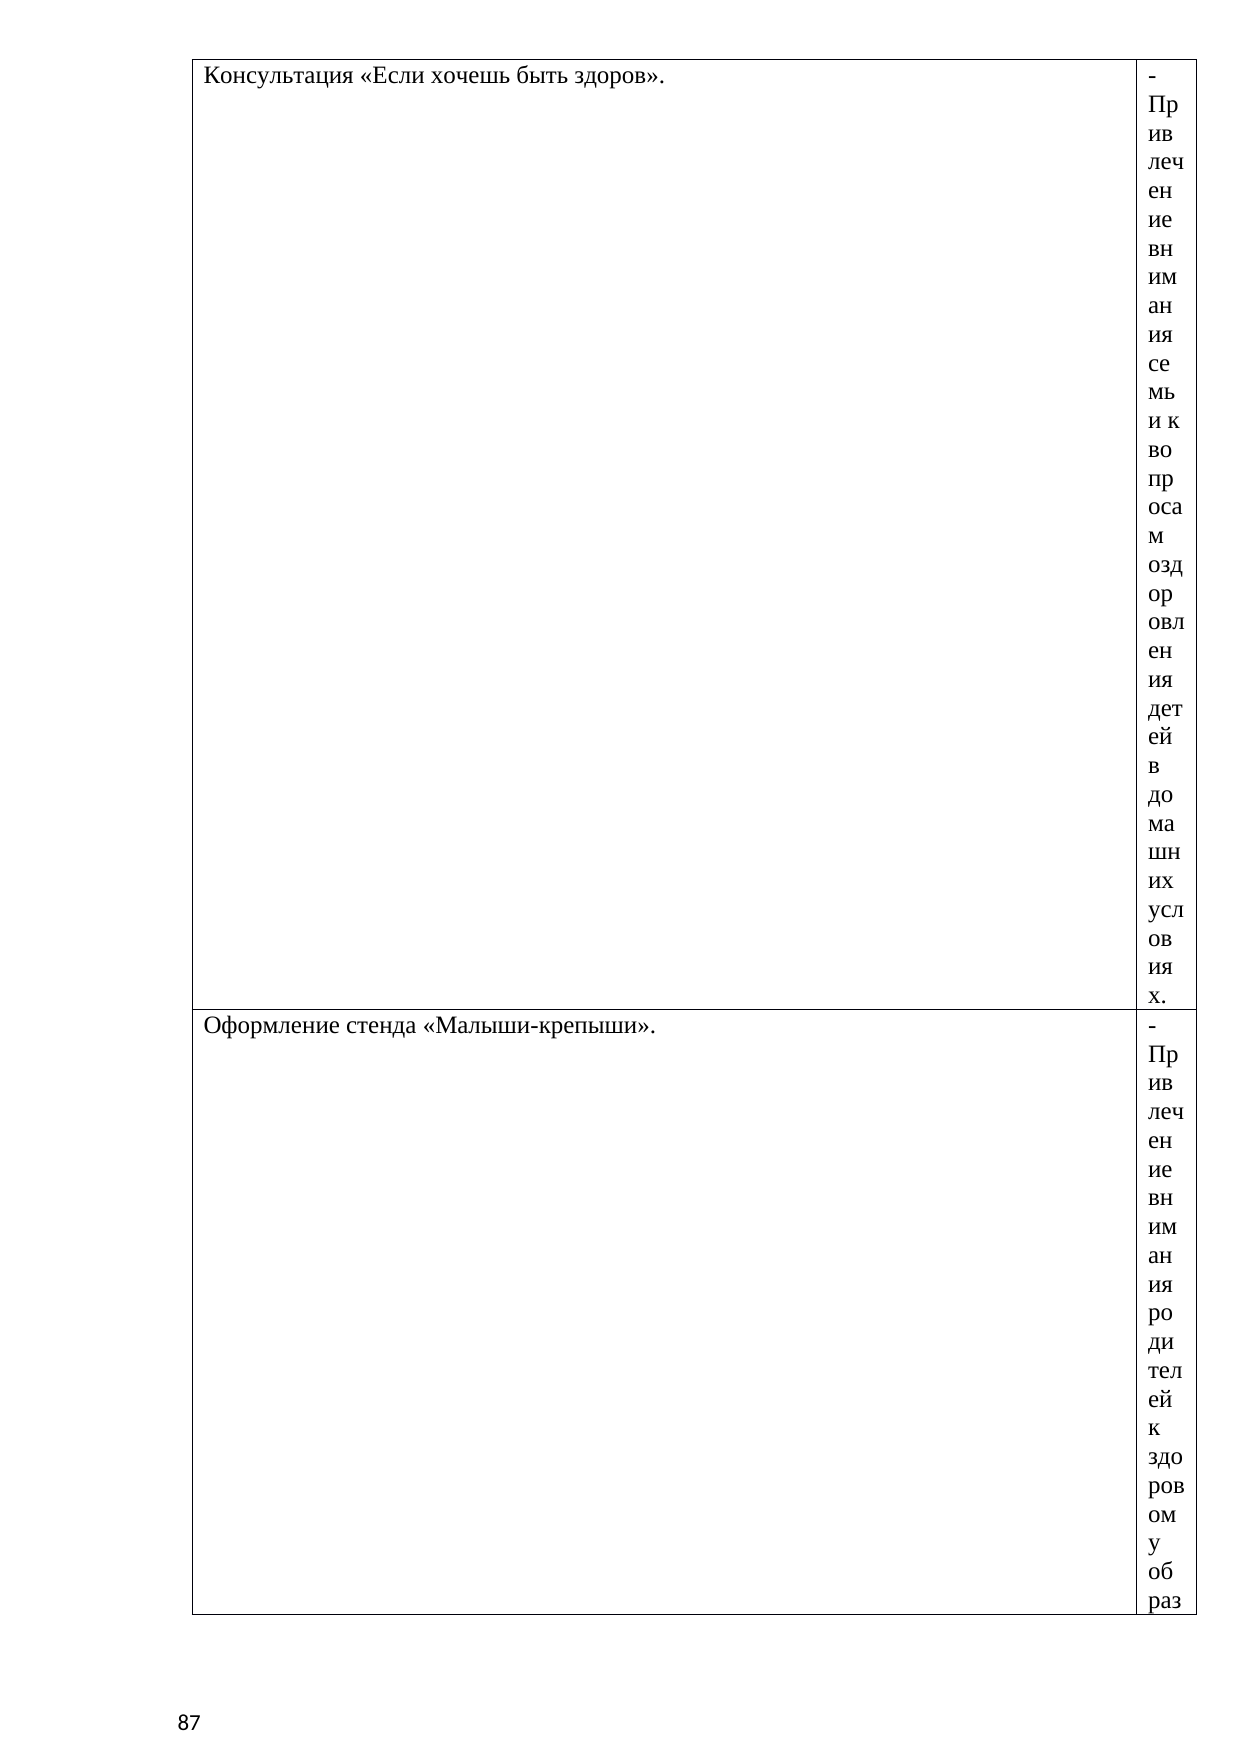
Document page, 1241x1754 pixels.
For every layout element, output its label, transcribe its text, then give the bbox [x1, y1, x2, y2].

table_cell -Привлечение внимания родителей к здоровому образ [1137, 1010, 1196, 1614]
table_cell Оформление стенда «Малыши-крепыши». [193, 1010, 1136, 1614]
table_cell Консультация «Если хочешь быть здоров». [193, 60, 1136, 1009]
table_cell -Привлечение внимания семьи к вопросам оздоровления детей в домашних условиях. [1137, 60, 1196, 1009]
